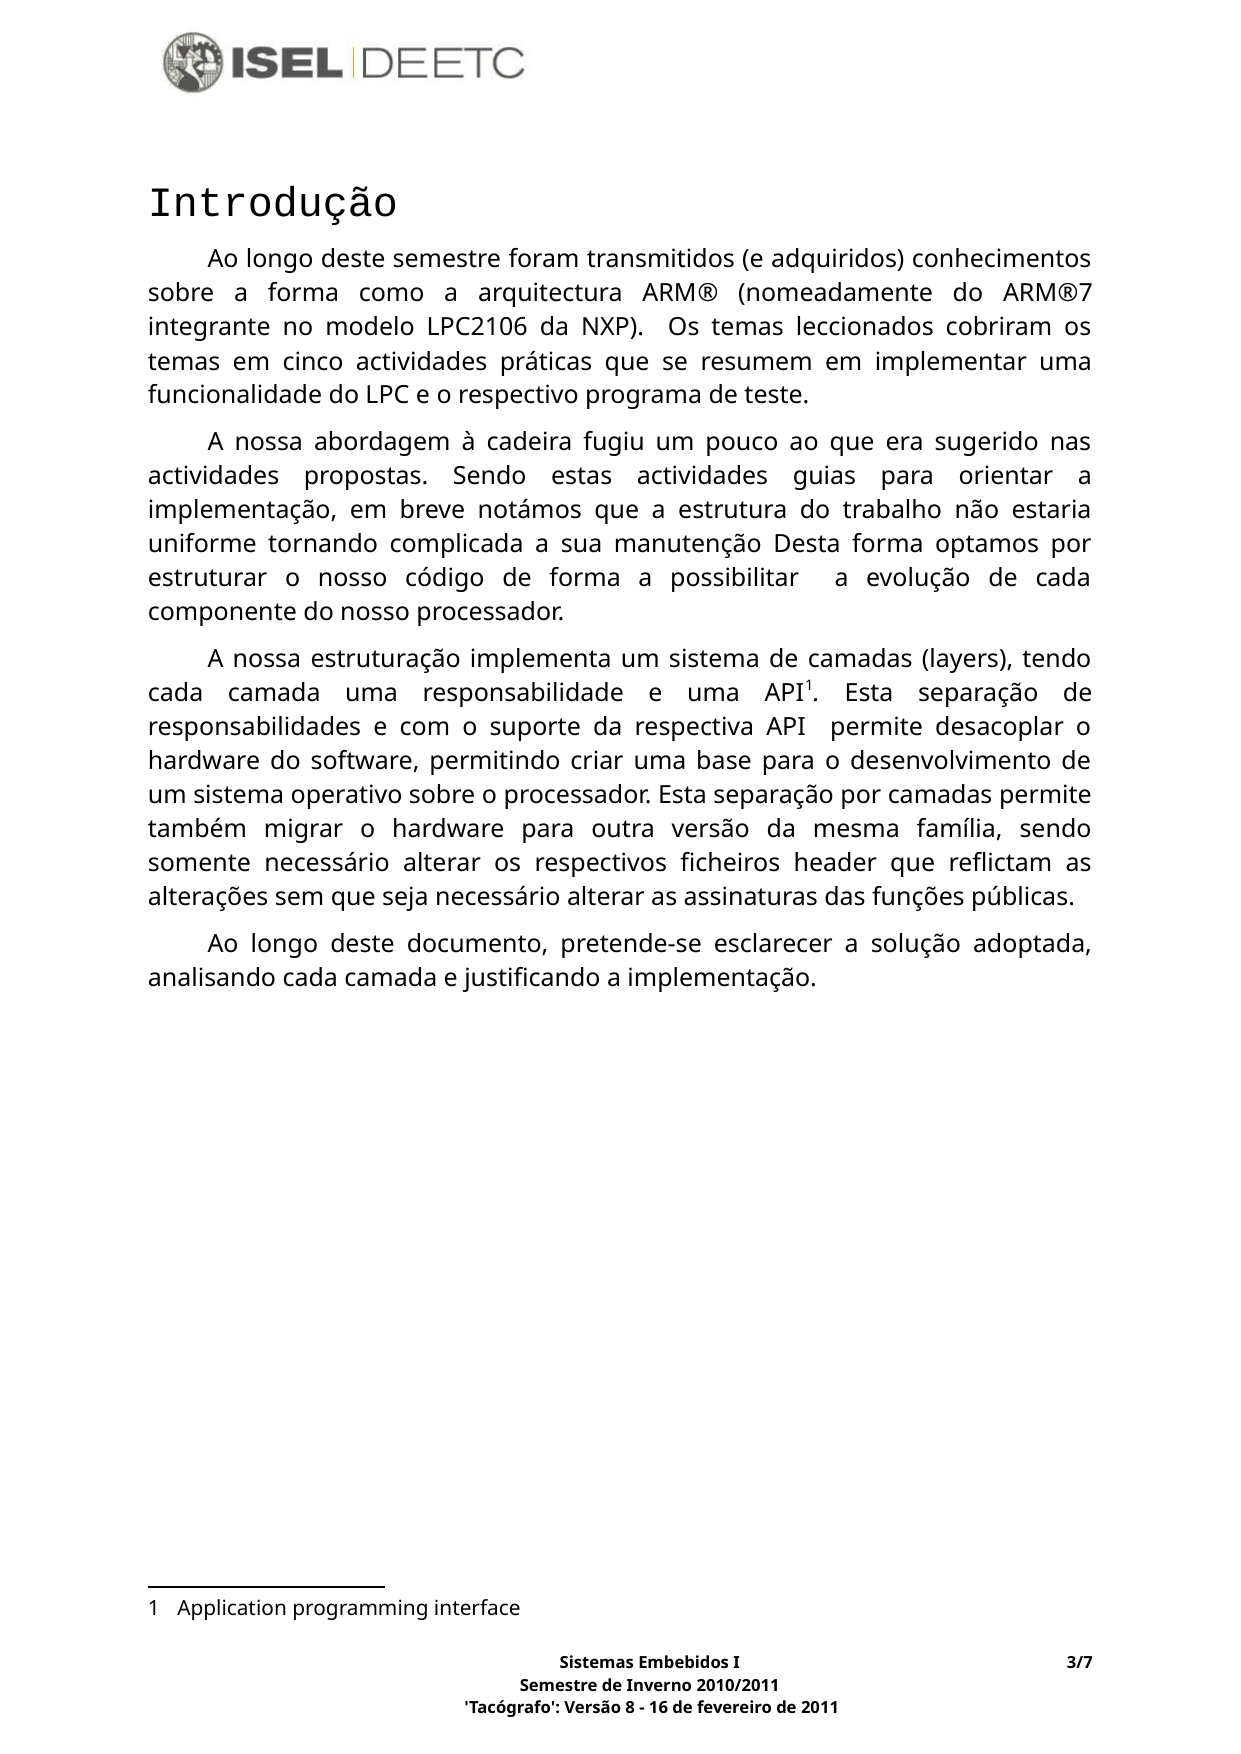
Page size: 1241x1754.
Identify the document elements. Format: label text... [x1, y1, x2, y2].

text A nossa abordagem à cadeira fugiu um pouco ao que era sugerido nas actividades propostas. Sendo estas actividades guias para orientar a implementação, em breve notámos que a estrutura do trabalho não estaria uniforme tornando complicada a sua manutenção Desta forma optamos por estruturar o nosso código de forma a possibilitar a evolução de cada componente do nosso processador. [148, 424, 1093, 628]
subtitle Introdução [148, 181, 1093, 228]
text Ao longo deste documento, pretende-se esclarecer a solução adoptada, analisando cada camada e justificando a implementação. [148, 926, 1093, 994]
text A nossa estruturação implementa um sistema de camadas (layers), tendo cada camada uma responsabilidade e uma API. Esta separação de responsabilidades e com o suporte da respectiva API permite desacoplar o hardware do software, permitindo criar uma base para o desenvolvimento de um sistema operativo sobre o processador. Esta separação por camadas permite também migrar o hardware para outra versão da mesma família, sendo somente necessário alterar os respectivos ficheiros header que reflictam as alterações sem que seja necessário alterar as assinaturas das funções públicas. [148, 641, 1093, 913]
text Ao longo deste semestre foram transmitidos (e adquiridos) conhecimentos sobre a forma como a arquitectura ARM® (nomeadamente do ARM®7 integrante no modelo LPC2106 da NXP). Os temas leccionados cobriram os temas em cinco actividades práticas que se resumem em implementar uma funcionalidade do LPC e o respectivo programa de teste. [148, 241, 1093, 411]
text Application programming interface [148, 1593, 1093, 1621]
picture [153, 17, 555, 118]
